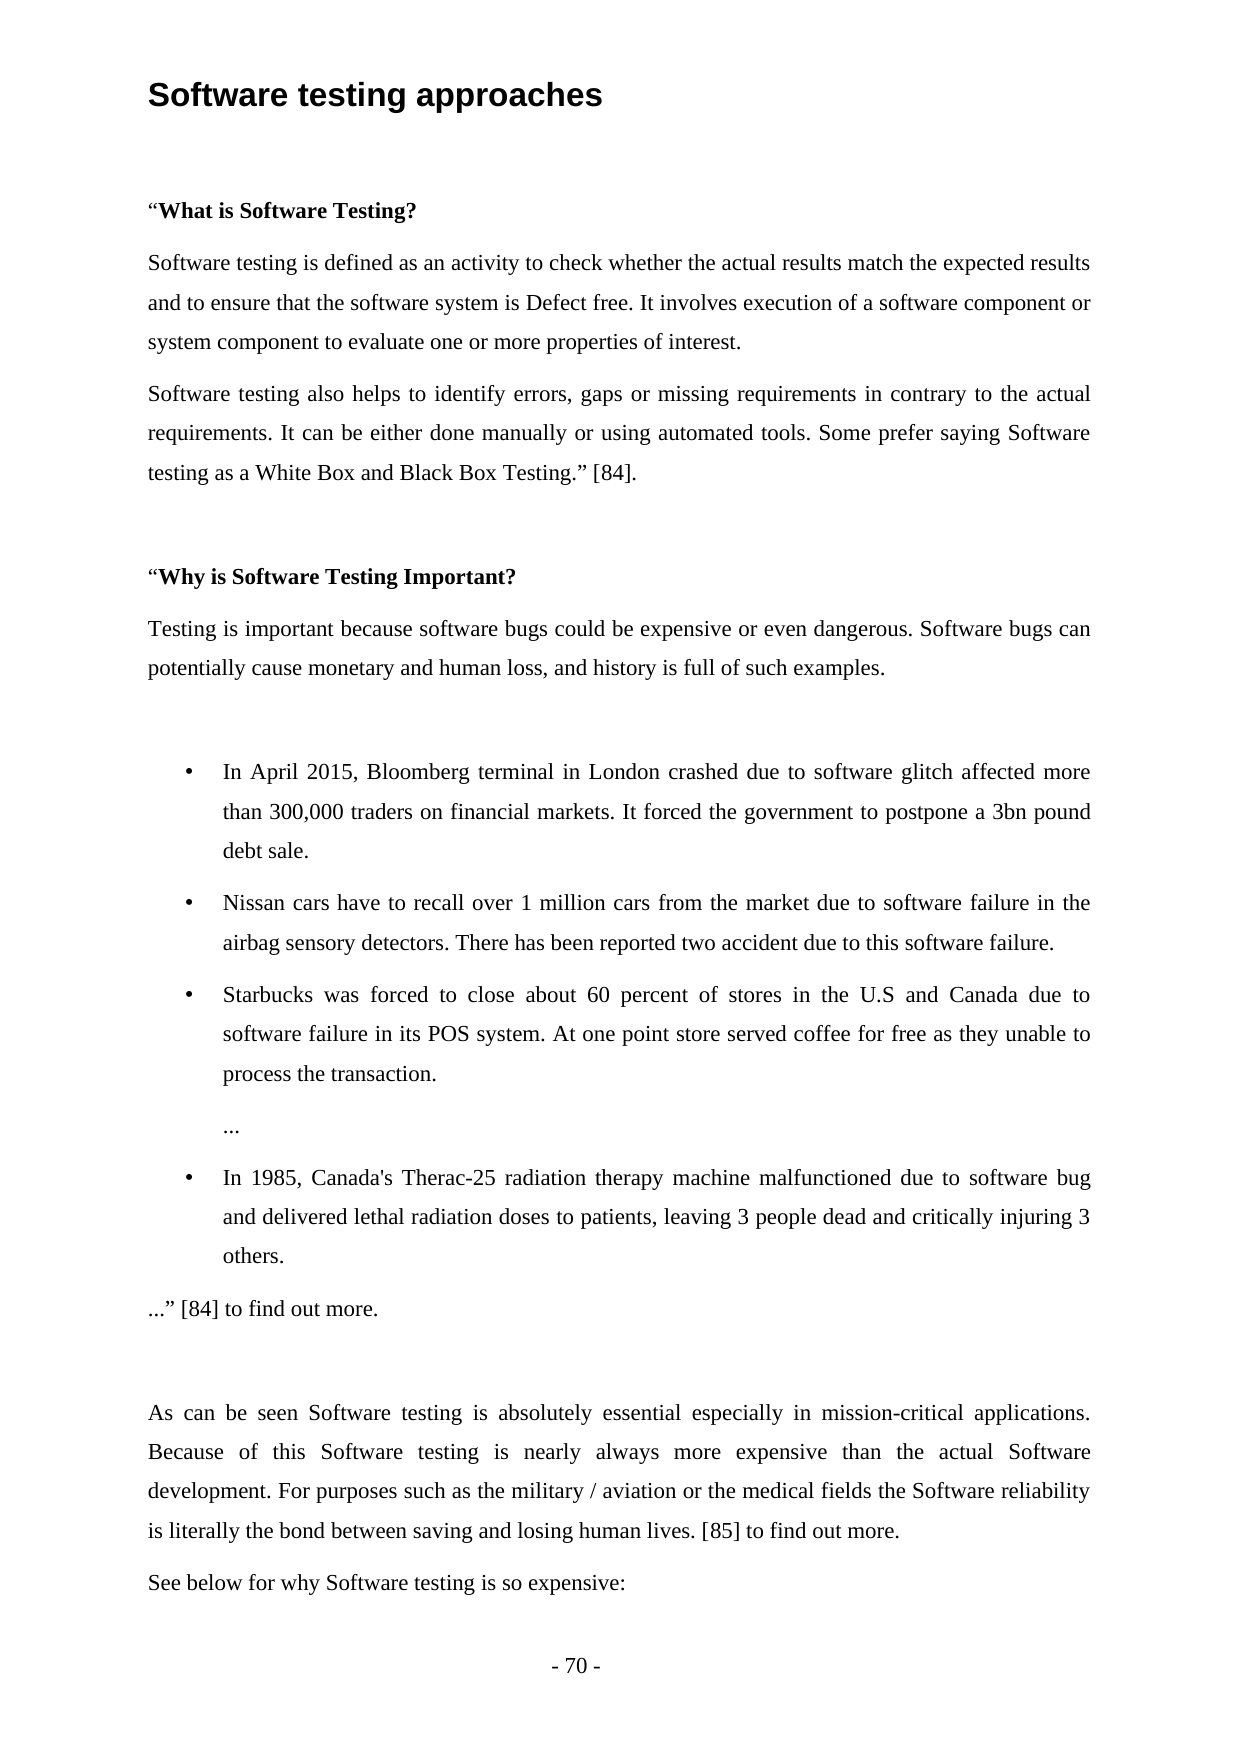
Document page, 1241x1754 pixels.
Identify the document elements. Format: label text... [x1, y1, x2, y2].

text Software testing is defined as an activity to check whether the actual results match the expected results and to ensure that the software system is Defect free. It involves execution of a software component or system component to evaluate one or more properties of interest. [148, 249, 1092, 354]
text ...” [84] to find out more. [148, 1294, 1092, 1321]
text Testing is important because software bugs could be expensive or even dangerous. Software bugs can potentially cause monetary and human loss, and history is full of such examples. [148, 615, 1092, 681]
text As can be seen Software testing is absolutely essential especially in mission-critical applications. Because of this Software testing is nearly always more expensive than the actual Software development. For purposes such as the military / aviation or the medical fields the Software reliability is literally the bond between saving and losing human lives. [85] to find out more. [148, 1398, 1092, 1543]
text Software testing also helps to identify errors, gaps or missing requirements in contrary to the actual requirements. It can be either done manually or using automated tools. Some prefer saying Software testing as a White Box and Black Box Testing.” [84]. [148, 380, 1092, 485]
text See below for why Software testing is so expensive: [148, 1569, 1092, 1595]
text “Why is Software Testing Important? [148, 563, 1092, 589]
text “What is Software Testing? [148, 197, 1092, 223]
subtitle Software testing approaches [148, 75, 1092, 113]
list Nissan cars have to recall over 1 million cars from the market due to software failure in the airbag sensory detectors. There has been reported two accident due to this software failure. [185, 889, 1092, 955]
list ... [185, 1112, 1092, 1138]
list In April 2015, Bloomberg terminal in London crashed due to software glitch affected more than 300,000 traders on financial markets. It forced the government to postpone a 3bn pound debt sale. [185, 758, 1092, 864]
list In 1985, Canada's Therac-25 radiation therapy machine malfunctioned due to software bug and delivered lethal radiation doses to patients, leaving 3 people dead and critically injuring 3 others. [185, 1164, 1092, 1269]
list Starbucks was forced to close about 60 percent of stores in the U.S and Canada due to software failure in its POS system. At one point store served coffee for free as they unable to process the transaction. [185, 981, 1092, 1086]
